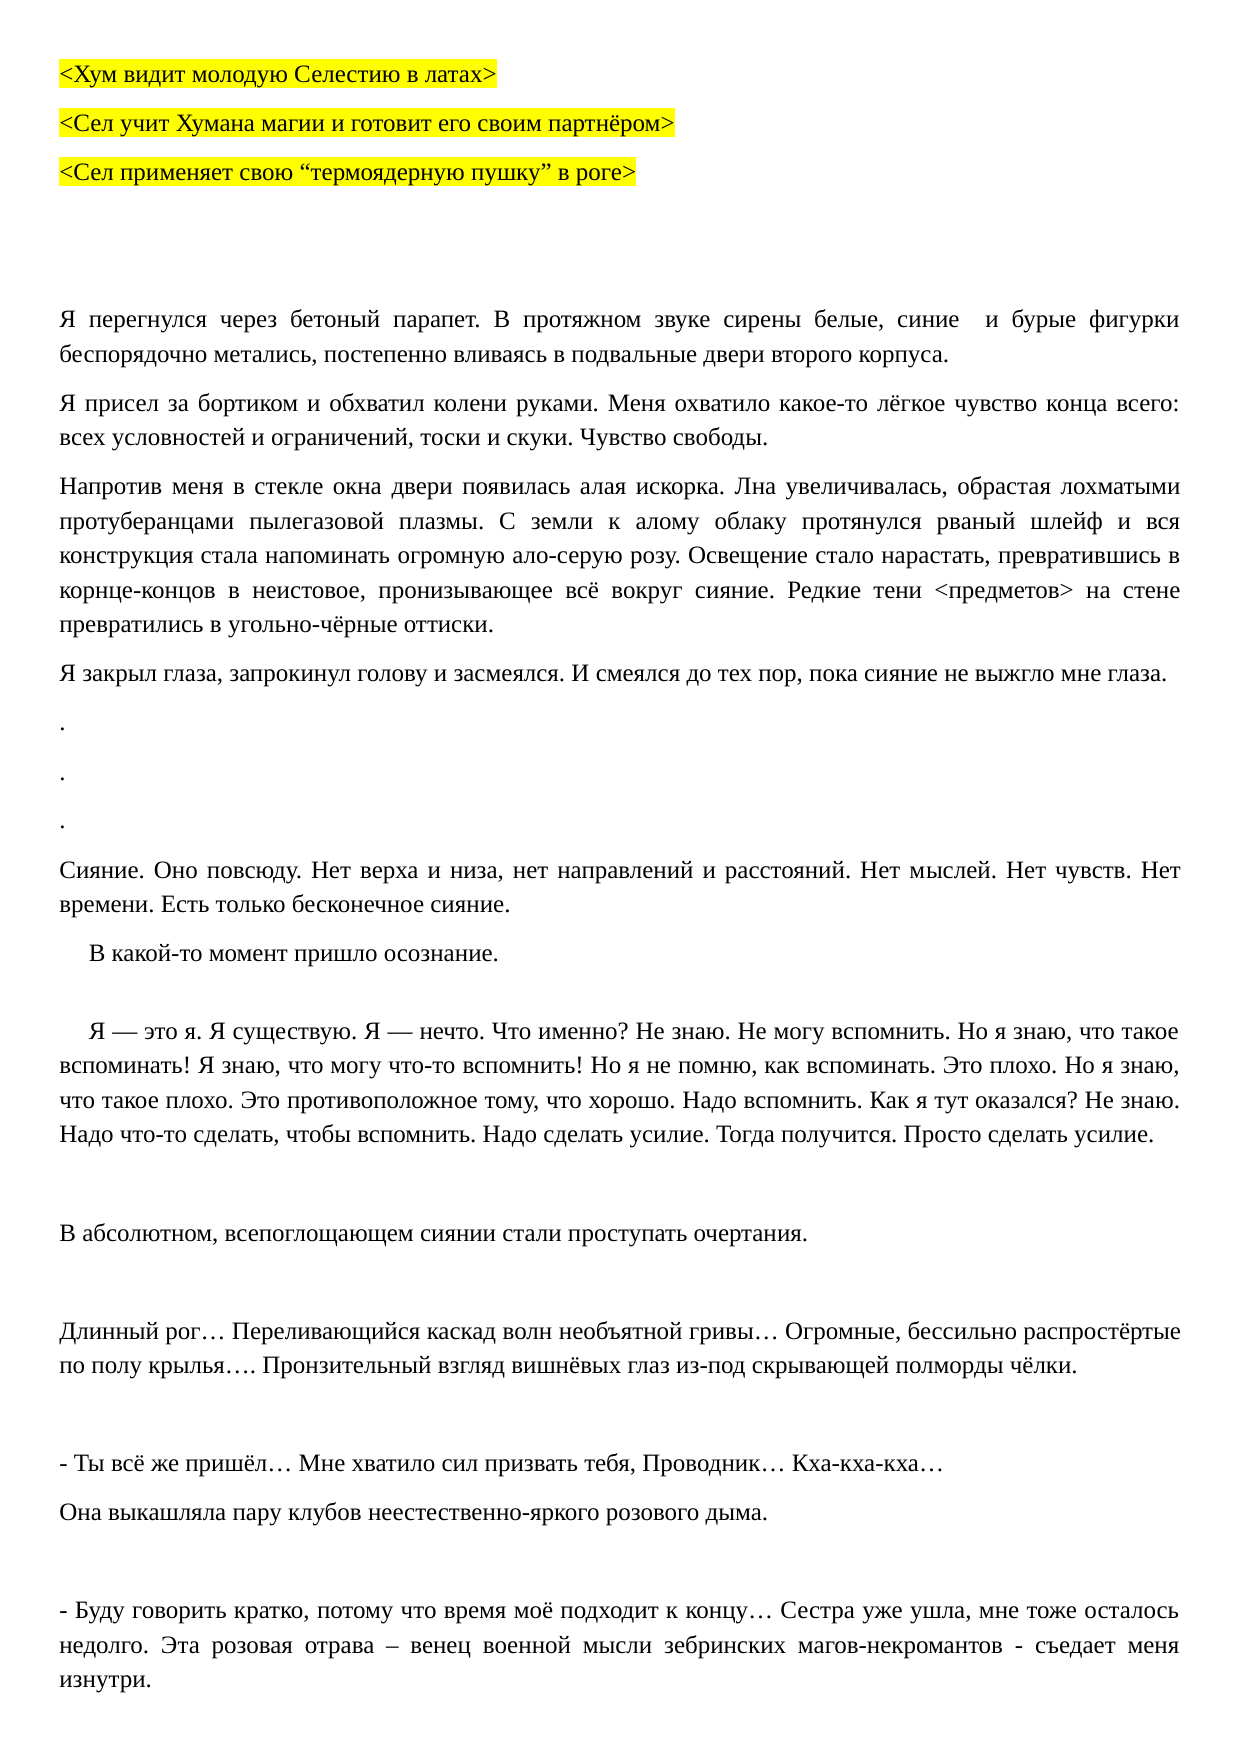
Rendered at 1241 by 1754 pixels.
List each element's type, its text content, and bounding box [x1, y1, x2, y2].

text В абсолютном, всепоглощающем сиянии стали проступать очертания. [59, 1218, 1181, 1246]
text <Сел учит Хумана магии и готовит его своим партнёром> [59, 108, 1181, 137]
text Я перегнулся через бетоный парапет. В протяжном звуке сирены белые, синие и бурые фигурки беспорядочно метались, постепенно вливаясь в подвальные двери второго корпуса. [59, 304, 1181, 368]
text . [59, 757, 1181, 785]
text <Хум видит молодую Селестию в латах> [59, 59, 1181, 88]
text . [59, 806, 1181, 834]
text Я — это я. Я существую. Я — нечто. Что именно? Не знаю. Не могу вспомнить. Но я знаю, что такое вспоминать! Я знаю, что могу что-то вспомнить! Но я не помню, как вспоминать. Это плохо. Но я знаю, что такое плохо. Это противоположное тому, что хорошо. Надо вспомнить. Как я тут оказался? Не знаю. Надо что-то сделать, чтобы вспомнить. Надо сделать усилие. Тогда получится. Просто сделать усилие. [59, 1016, 1181, 1148]
text Она выкашляла пару клубов неестественно-яркого розового дыма. [59, 1497, 1181, 1526]
text Сияние. Оно повсюду. Нет верха и низа, нет направлений и расстояний. Нет мыслей. Нет чувств. Нет времени. Есть только бесконечное сияние. [59, 855, 1181, 918]
text Длинный рог… Переливающийся каскад волн необъятной гривы… Огромные, бессильно распростёртые по полу крылья…. Пронзительный взгляд вишнёвых глаз из-под скрывающей полморды чёлки. [59, 1316, 1181, 1379]
text <Сел применяет свою “термоядерную пушку” в роге> [59, 157, 1181, 186]
text - Ты всё же пришёл… Мне хватило сил призвать тебя, Проводник… Кха-кха-кха… [59, 1448, 1181, 1477]
text - Буду говорить кратко, потому что время моё подходит к концу… Сестра уже ушла, мне тоже осталось недолго. Эта розовая отрава – венец военной мысли зебринских магов-некромантов - съедает меня изнутри. [59, 1596, 1181, 1693]
text Я закрыл глаза, запрокинул голову и засмеялся. И смеялся до тех пор, пока сияние не выжгло мне глаза. [59, 658, 1181, 687]
text Я присел за бортиком и обхватил колени руками. Меня охватило какое-то лёгкое чувство конца всего: всех условностей и ограничений, тоски и скуки. Чувство свободы. [59, 388, 1181, 451]
text . [59, 707, 1181, 736]
text Напротив меня в стекле окна двери появилась алая искорка. Лна увеличивалась, обрастая лохматыми протуберанцами пылегазовой плазмы. С земли к алому облаку протянулся рваный шлейф и вся конструкция стала напоминать огромную ало-серую розу. Освещение стало нарастать, превратившись в корнце-концов в неистовое, пронизывающее всё вокруг сияние. Редкие тени <предметов> на стене превратились в угольно-чёрные оттиски. [59, 471, 1181, 638]
text В какой-то момент пришло осознание. [59, 938, 1181, 967]
